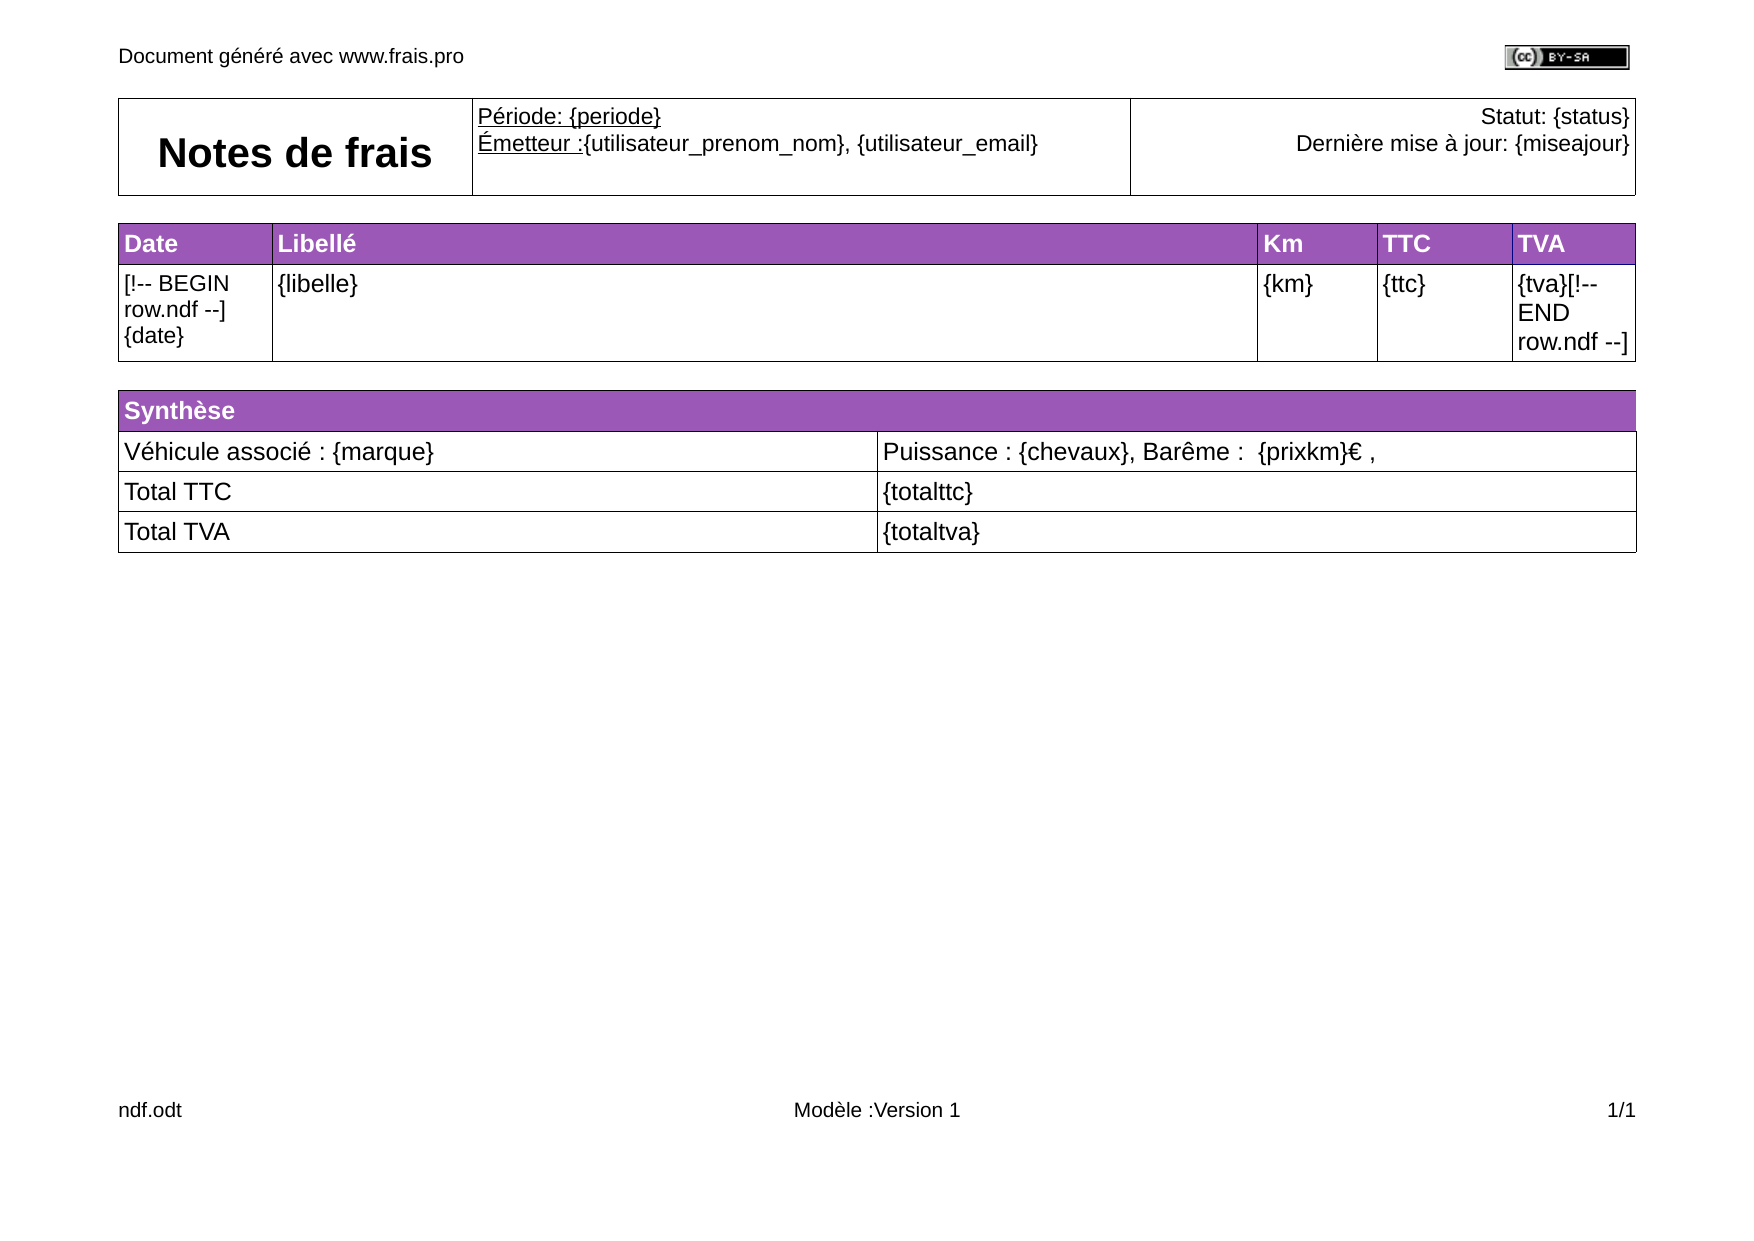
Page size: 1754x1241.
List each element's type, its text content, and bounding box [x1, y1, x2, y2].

table_header Notes de frais [119, 99, 472, 194]
table_header Km [1258, 224, 1377, 264]
table_cell {ttc} [1378, 265, 1512, 361]
table_cell {totaltva} [878, 512, 1636, 552]
table_cell {tva}[!-- END row.ndf --] [1513, 265, 1635, 361]
table_cell Total TVA [119, 512, 877, 552]
table_cell Véhicule associé : {marque} [119, 432, 877, 471]
table_cell Puissance : {chevaux}, Barême : {prixkm}€ , [878, 432, 1636, 471]
table_header Libellé [273, 224, 1257, 264]
table_cell {totalttc} [878, 472, 1636, 511]
table_header TTC [1378, 224, 1512, 264]
table_cell {km} [1258, 265, 1377, 361]
picture [1504, 45, 1630, 70]
table_header Période: {periode} Émetteur :{utilisateur_prenom_nom}, {utilisateur_email} [473, 99, 1130, 194]
table_header Statut: {status} Dernière mise à jour: {miseajour} [1131, 99, 1635, 194]
table_cell [!-- BEGIN row.ndf --]{date} [119, 265, 272, 361]
table_cell Total TTC [119, 472, 877, 511]
table_cell {libelle} [273, 265, 1257, 361]
table_header TVA [1513, 224, 1635, 264]
table_header Synthèse [119, 391, 1636, 431]
table_header Date [119, 224, 272, 264]
